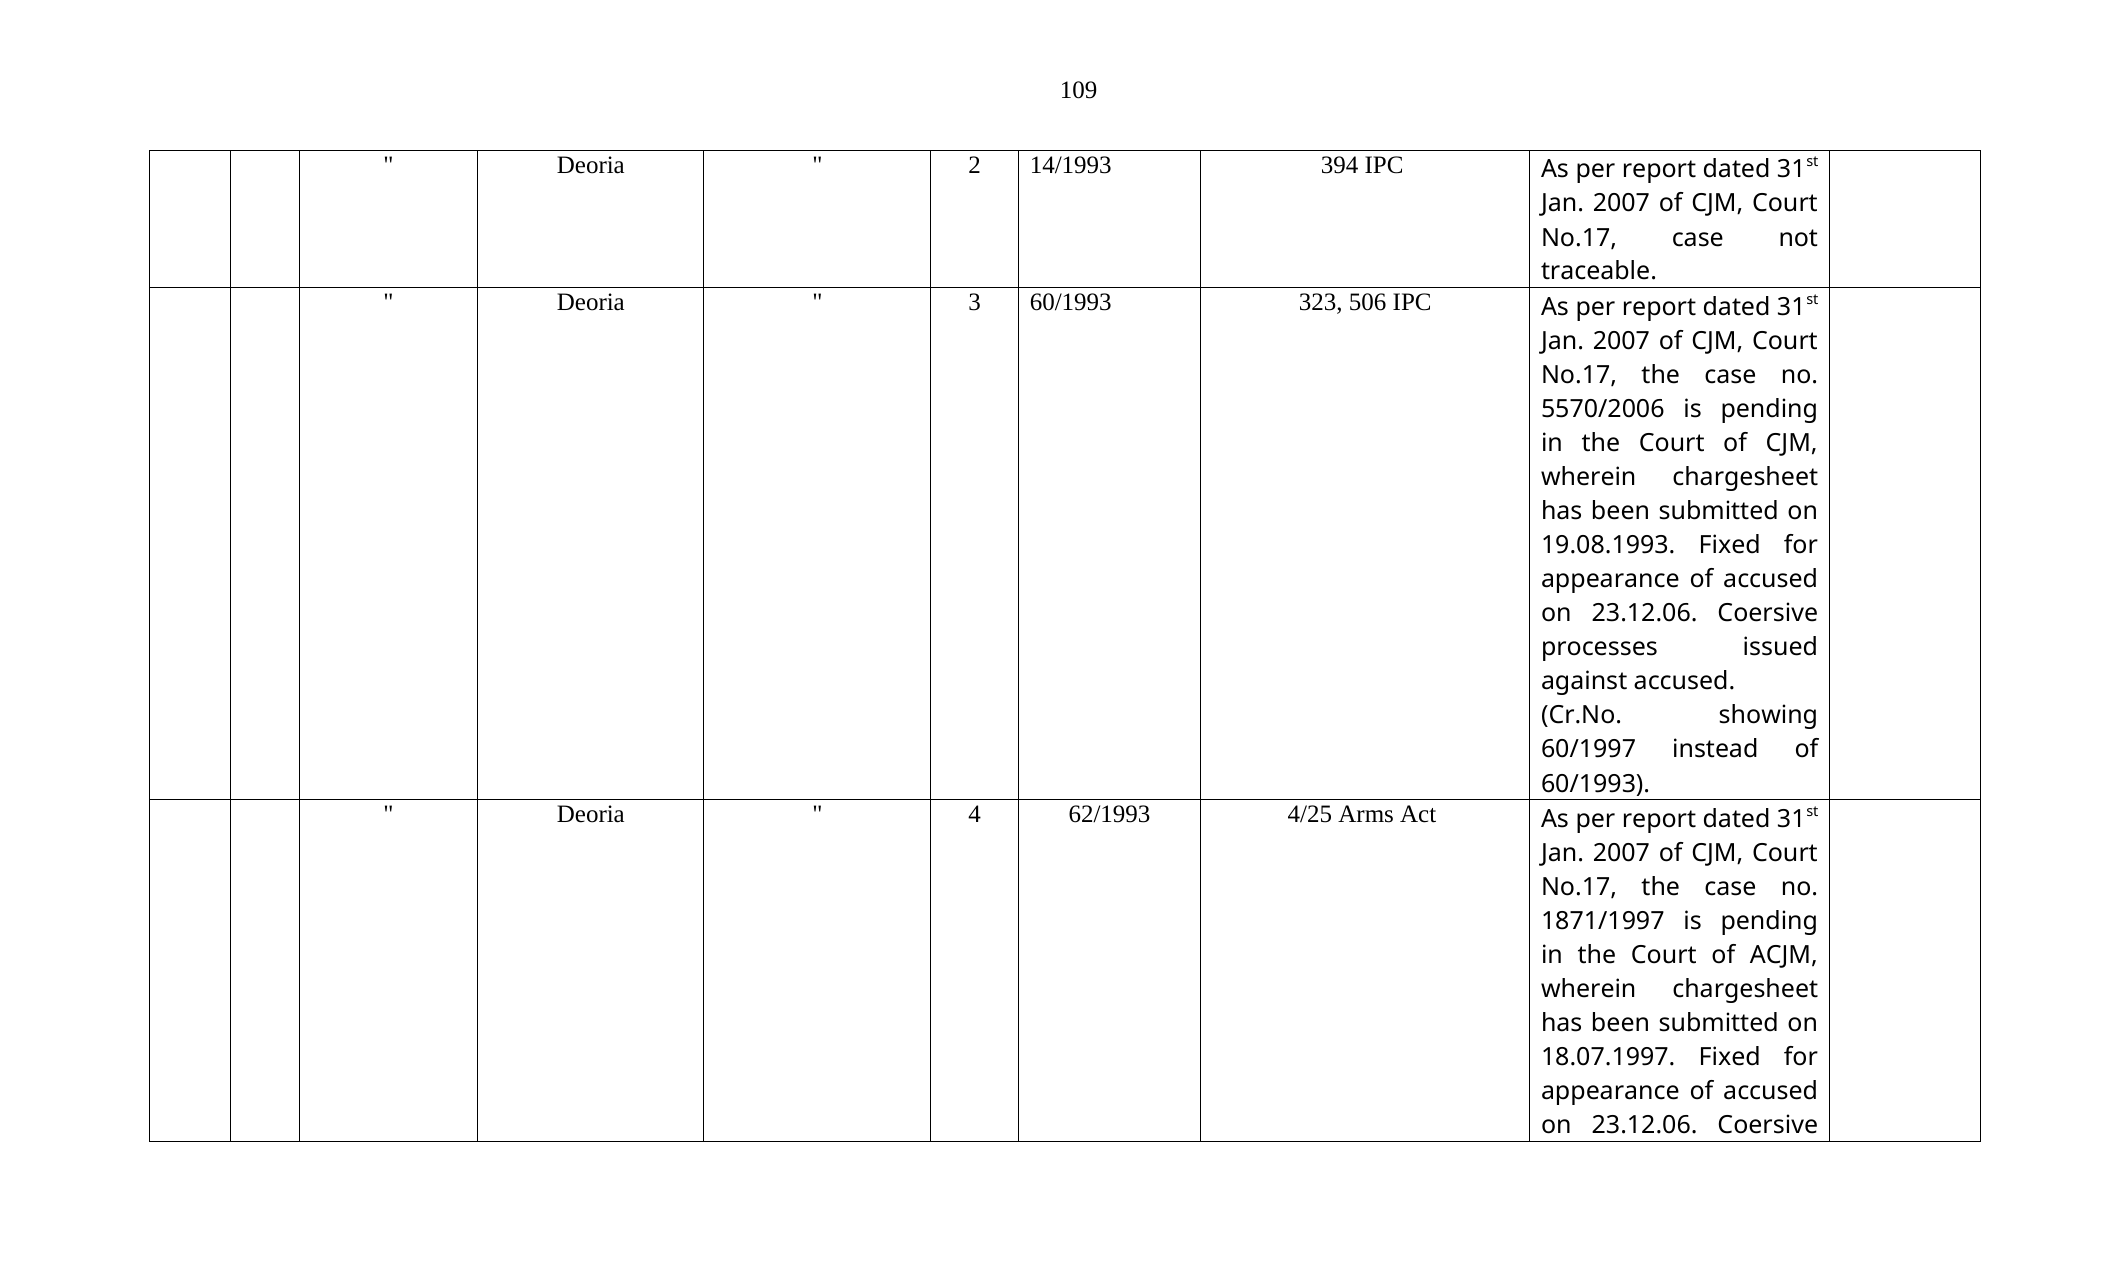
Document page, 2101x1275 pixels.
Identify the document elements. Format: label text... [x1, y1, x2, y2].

table_cell 62/1993 [1019, 800, 1200, 1141]
table_cell 3 [931, 288, 1018, 799]
table_cell " [300, 800, 477, 1141]
table_cell [231, 800, 299, 1141]
table_cell [150, 151, 230, 287]
table_cell " [704, 288, 930, 799]
table_cell [1830, 151, 1980, 287]
table_cell [1830, 288, 1980, 799]
table_cell [1830, 800, 1980, 1141]
table_cell 394 IPC [1201, 151, 1529, 287]
table_cell " [704, 151, 930, 287]
table_cell [231, 151, 299, 287]
table_cell 14/1993 [1019, 151, 1200, 287]
table_cell 323, 506 IPC [1201, 288, 1529, 799]
table_cell Deoria [478, 151, 703, 287]
table_cell " [300, 288, 477, 799]
table_cell Deoria [478, 800, 703, 1141]
table_cell " [300, 151, 477, 287]
table_cell As per report dated 31st Jan. 2007 of CJM, Court No.17, case not traceable. [1530, 151, 1829, 287]
table_cell " [704, 800, 930, 1141]
table_cell 4/25 Arms Act [1201, 800, 1529, 1141]
table_cell [231, 288, 299, 799]
table_cell 4 [931, 800, 1018, 1141]
table_cell Deoria [478, 288, 703, 799]
table_cell 60/1993 [1019, 288, 1200, 799]
table_cell 2 [931, 151, 1018, 287]
table_cell As per report dated 31st Jan. 2007 of CJM, Court No.17, the case no. 5570/2006 is pending in the Court of CJM, wherein chargesheet has been submitted on 19.08.1993. Fixed for appearance of accused on 23.12.06. Coersive processes issued against accused. (Cr.No. showing 60/1997 instead of 60/1993). [1530, 288, 1829, 799]
table_cell [150, 288, 230, 799]
table_cell [150, 800, 230, 1141]
table_cell As per report dated 31st Jan. 2007 of CJM, Court No.17, the case no. 1871/1997 is pending in the Court of ACJM, wherein chargesheet has been submitted on 18.07.1997. Fixed for appearance of accused on 23.12.06. Coersive [1530, 800, 1829, 1141]
